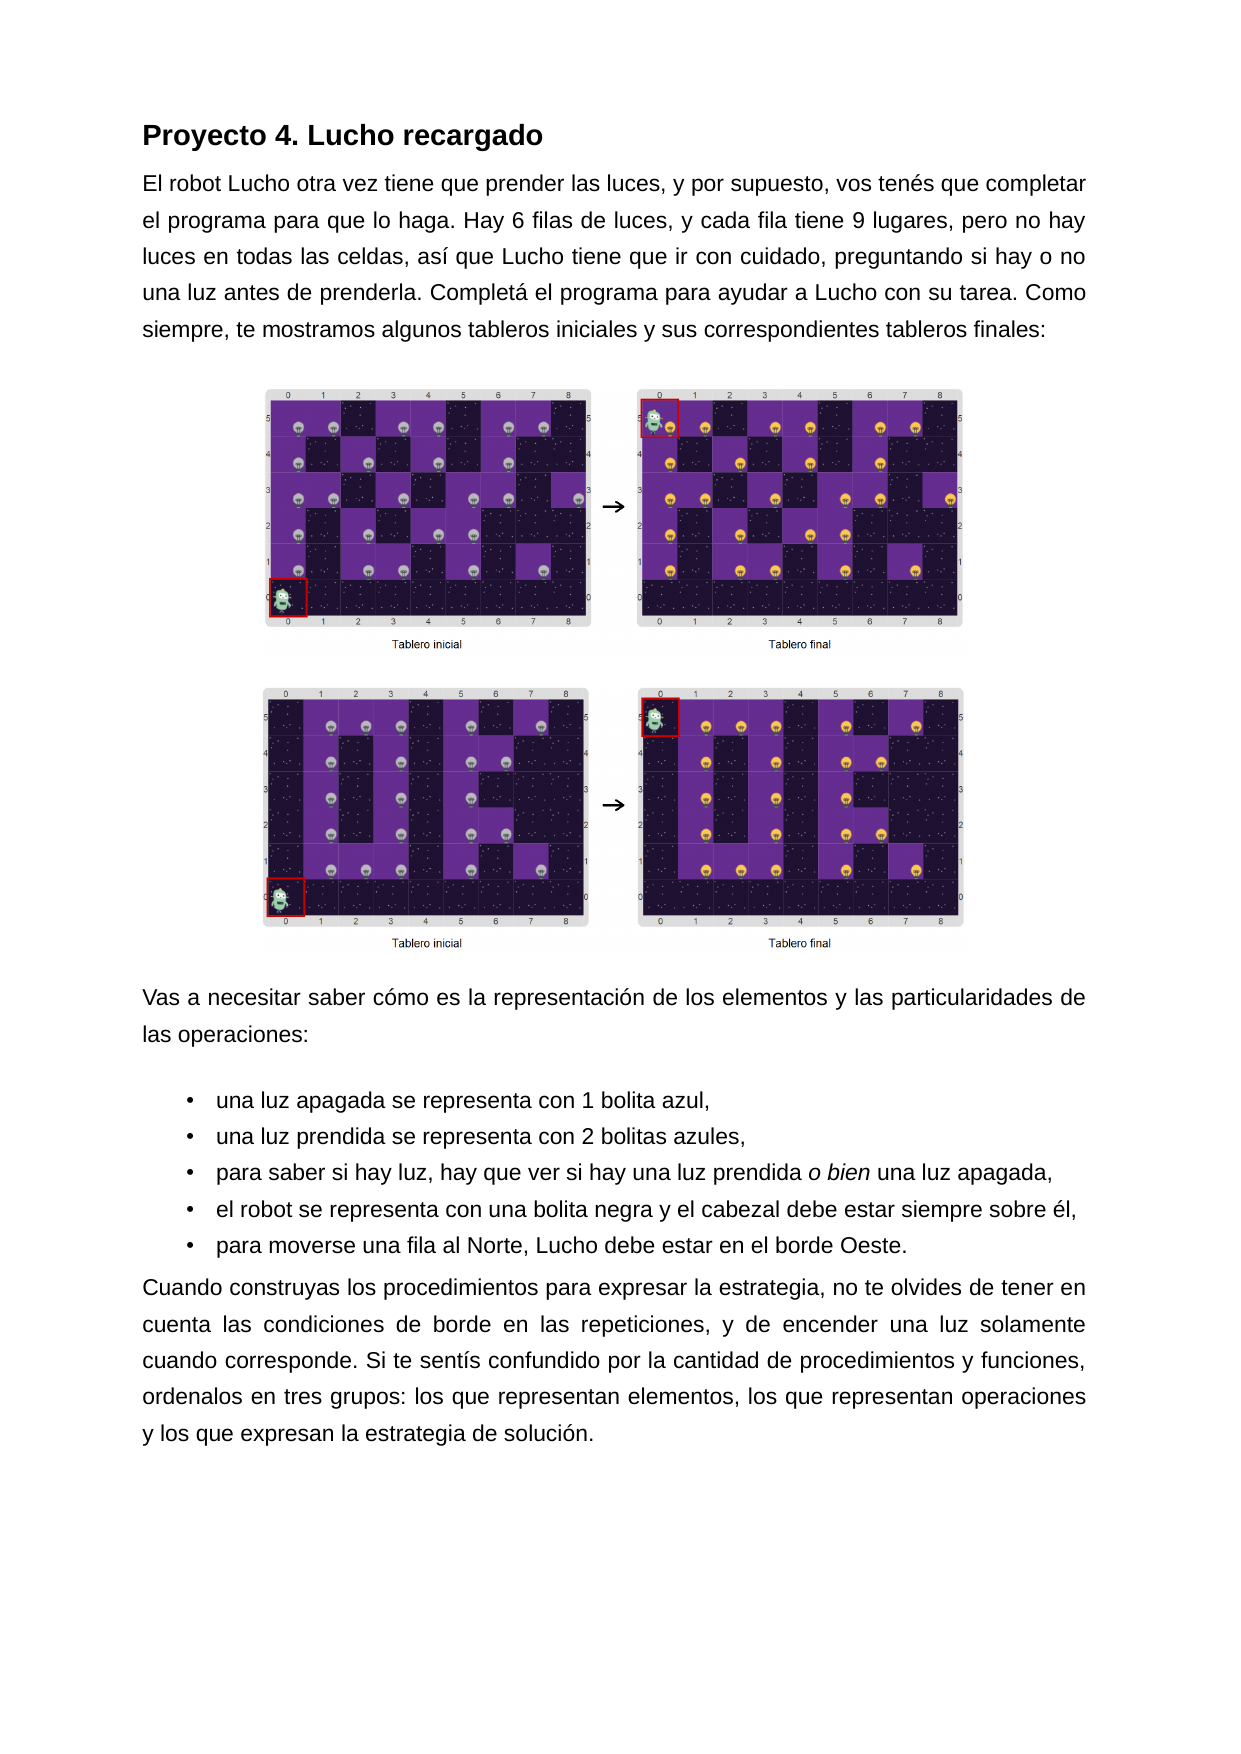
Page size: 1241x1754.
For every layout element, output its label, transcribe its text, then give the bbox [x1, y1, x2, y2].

list una luz prendida se representa con 2 bolitas azules, [186, 1123, 1087, 1149]
text Proyecto 4. Lucho recargado [142, 118, 1087, 152]
text El robot Lucho otra vez tiene que prender las luces, y por supuesto, vos tenés que completar el programa para que lo haga. Hay 6 filas de luces, y cada fila tiene 9 lugares, pero no hay luces en todas las celdas, así que Lucho tiene que ir con cuidado, preguntando si hay o no una luz antes de prenderla. Completá el programa para ayudar a Lucho con su tarea. Como siempre, te mostramos algunos tableros iniciales y sus correspondientes tableros finales: [142, 170, 1087, 342]
text Vas a necesitar saber cómo es la representación de los elementos y las particularidades de las operaciones: [142, 984, 1087, 1047]
text Cuando construyas los procedimientos para expresar la estrategia, no te olvides de tener en cuenta las condiciones de borde en las repeticiones, y de encender una luz solamente cuando corresponde. Si te sentís confundido por la cantidad de procedimientos y funciones, ordenalos en tres grupos: los que representan elementos, los que representan operaciones y los que expresan la estrategia de solución. [142, 1274, 1087, 1446]
list para moverse una fila al Norte, Lucho debe estar en el borde Oeste. [186, 1232, 1087, 1258]
list una luz apagada se representa con 1 bolita azul, [186, 1087, 1087, 1113]
list el robot se representa con una bolita negra y el cabezal debe estar siempre sobre él, [186, 1196, 1087, 1222]
list para saber si hay luz, hay que ver si hay una luz prendida o bien una luz apagada, [186, 1159, 1087, 1186]
